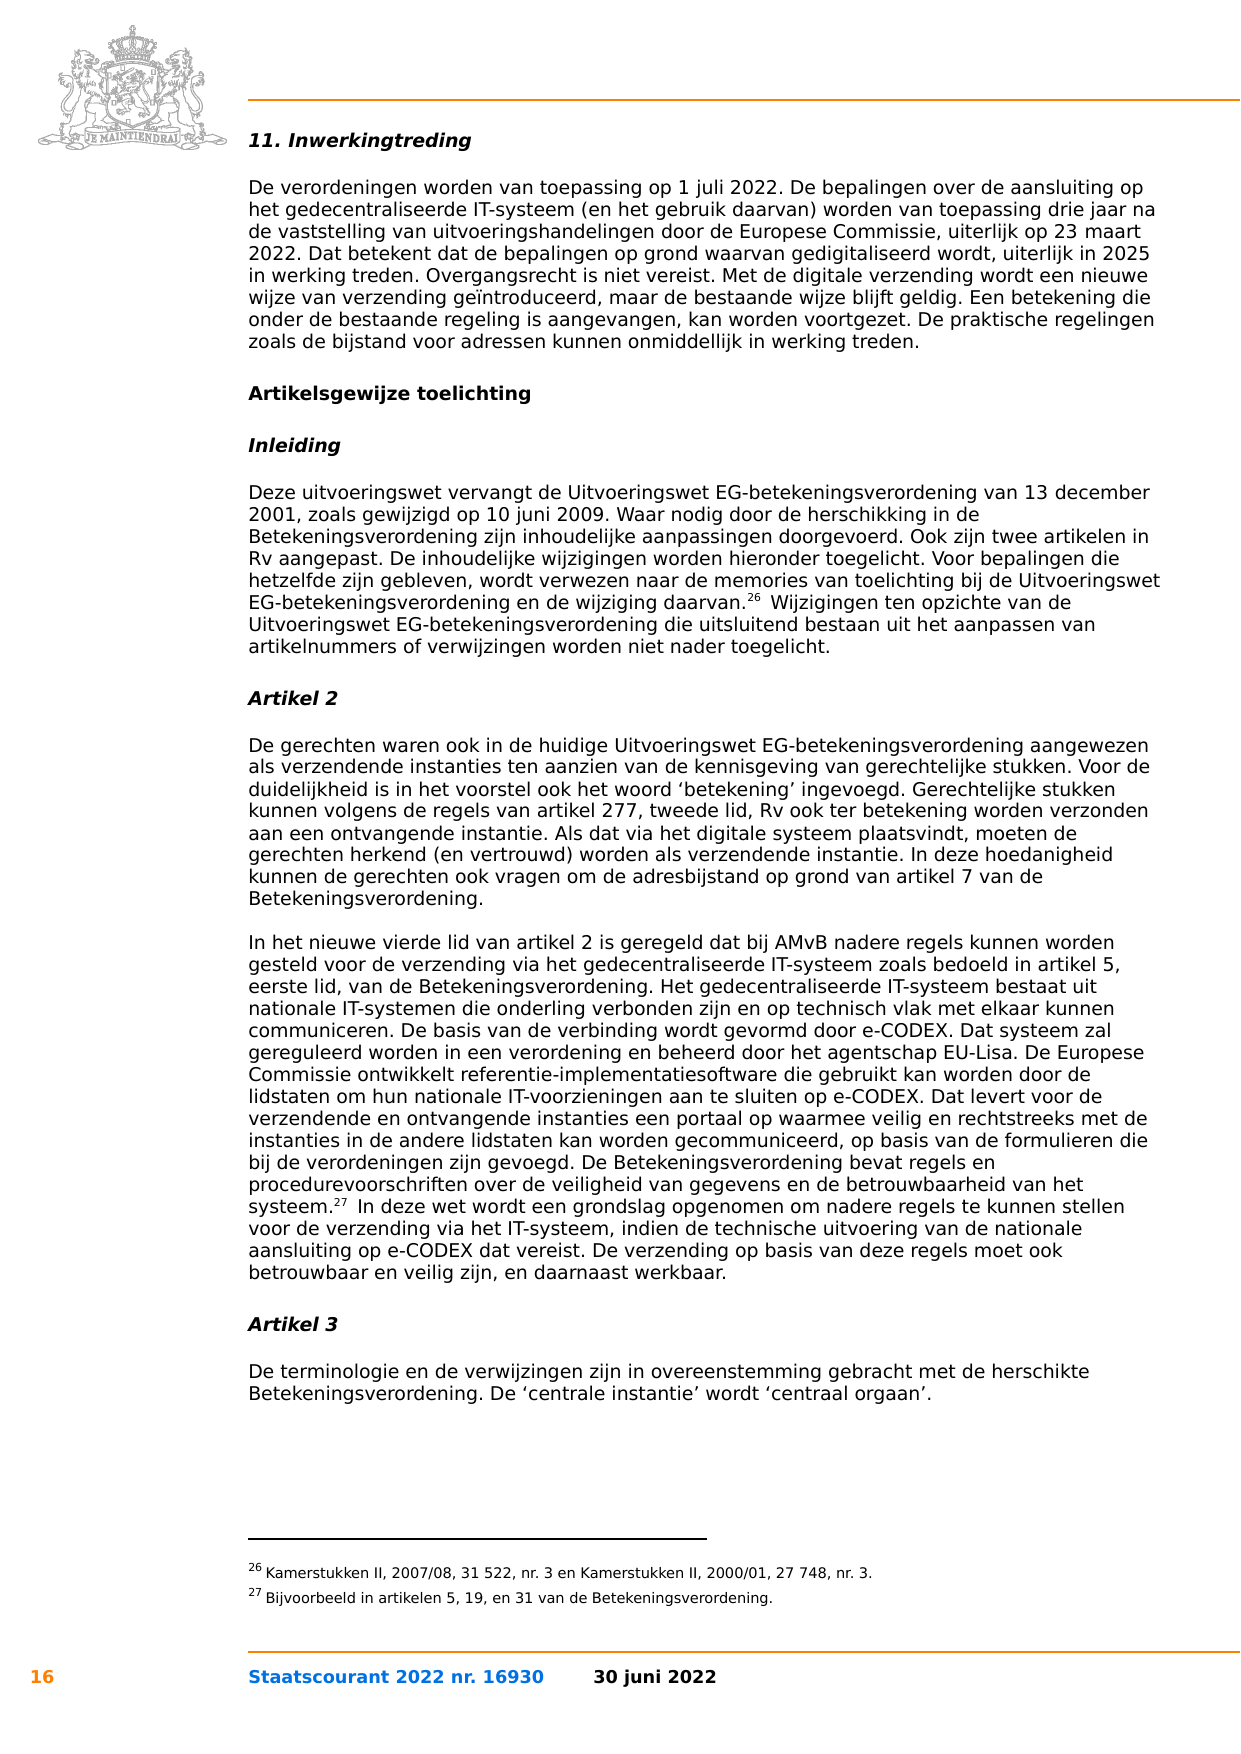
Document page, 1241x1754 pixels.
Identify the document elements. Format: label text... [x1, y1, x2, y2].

subtitle Artikelsgewijze toelichting [248, 383, 1163, 405]
subtitle 11. Inwerkingtreding [248, 130, 1163, 152]
text Bijvoorbeeld in artikelen 5, 19, en 31 van de Betekeningsverordening. [248, 1586, 1163, 1608]
text De verordeningen worden van toepassing op 1 juli 2022. De bepalingen over de aansluiting op het gedecentraliseerde IT-systeem (en het gebruik daarvan) worden van toepassing drie jaar na de vaststelling van uitvoeringshandelingen door de Europese Commissie, uiterlijk op 23 maart 2022. Dat betekent dat de bepalingen op grond waarvan gedigitaliseerd wordt, uiterlijk in 2025 in werking treden. Overgangsrecht is niet vereist. Met de digitale verzending wordt een nieuwe wijze van verzending geïntroduceerd, maar de bestaande wijze blijft geldig. Een betekening die onder de bestaande regeling is aangevangen, kan worden voortgezet. De praktische regelingen zoals de bijstand voor adressen kunnen onmiddellijk in werking treden. [248, 177, 1163, 353]
subtitle Inleiding [248, 435, 1163, 457]
picture [38, 25, 227, 150]
subtitle Artikel 3 [248, 1314, 1163, 1336]
text Kamerstukken II, 2007/08, 31 522, nr. 3 en Kamerstukken II, 2000/01, 27 748, nr. 3. [248, 1561, 1163, 1583]
text De terminologie en de verwijzingen zijn in overeenstemming gebracht met de herschikte Betekeningsverordening. De ‘centrale instantie’ wordt ‘centraal orgaan’. [248, 1361, 1163, 1405]
text Deze uitvoeringswet vervangt de Uitvoeringswet EG-betekeningsverordening van 13 december 2001, zoals gewijzigd op 10 juni 2009. Waar nodig door de herschikking in de Betekeningsverordening zijn inhoudelijke aanpassingen doorgevoerd. Ook zijn twee artikelen in Rv aangepast. De inhoudelijke wijzigingen worden hieronder toegelicht. Voor bepalingen die hetzelfde zijn gebleven, wordt verwezen naar de memories van toelichting bij de Uitvoeringswet EG-betekeningsverordening en de wijziging daarvan. Wijzigingen ten opzichte van de Uitvoeringswet EG-betekeningsverordening die uitsluitend bestaan uit het aanpassen van artikelnummers of verwijzingen worden niet nader toegelicht. [248, 482, 1163, 657]
text De gerechten waren ook in de huidige Uitvoeringswet EG-betekeningsverordening aangewezen als verzendende instanties ten aanzien van de kennisgeving van gerechtelijke stukken. Voor de duidelijkheid is in het voorstel ook het woord ‘betekening’ ingevoegd. Gerechtelijke stukken kunnen volgens de regels van artikel 277, tweede lid, Rv ook ter betekening worden verzonden aan een ontvangende instantie. Als dat via het digitale systeem plaatsvindt, moeten de gerechten herkend (en vertrouwd) worden als verzendende instantie. In deze hoedanigheid kunnen de gerechten ook vragen om de adresbijstand op grond van artikel 7 van de Betekeningsverordening. [248, 734, 1163, 910]
subtitle Artikel 2 [248, 687, 1163, 709]
text In het nieuwe vierde lid van artikel 2 is geregeld dat bij AMvB nadere regels kunnen worden gesteld voor de verzending via het gedecentraliseerde IT-systeem zoals bedoeld in artikel 5, eerste lid, van de Betekeningsverordening. Het gedecentraliseerde IT-systeem bestaat uit nationale IT-systemen die onderling verbonden zijn en op technisch vlak met elkaar kunnen communiceren. De basis van de verbinding wordt gevormd door e-CODEX. Dat systeem zal gereguleerd worden in een verordening en beheerd door het agentschap EU-Lisa. De Europese Commissie ontwikkelt referentie-implementatiesoftware die gebruikt kan worden door de lidstaten om hun nationale IT-voorzieningen aan te sluiten op e-CODEX. Dat levert voor de verzendende en ontvangende instanties een portaal op waarmee veilig en rechtstreeks met de instanties in de andere lidstaten kan worden gecommuniceerd, op basis van de formulieren die bij de verordeningen zijn gevoegd. De Betekeningsverordening bevat regels en procedurevoorschriften over de veiligheid van gegevens en de betrouwbaarheid van het systeem. In deze wet wordt een grondslag opgenomen om nadere regels te kunnen stellen voor de verzending via het IT-systeem, indien de technische uitvoering van de nationale aansluiting op e-CODEX dat vereist. De verzending op basis van deze regels moet ook betrouwbaar en veilig zijn, en daarnaast werkbaar. [248, 932, 1163, 1284]
